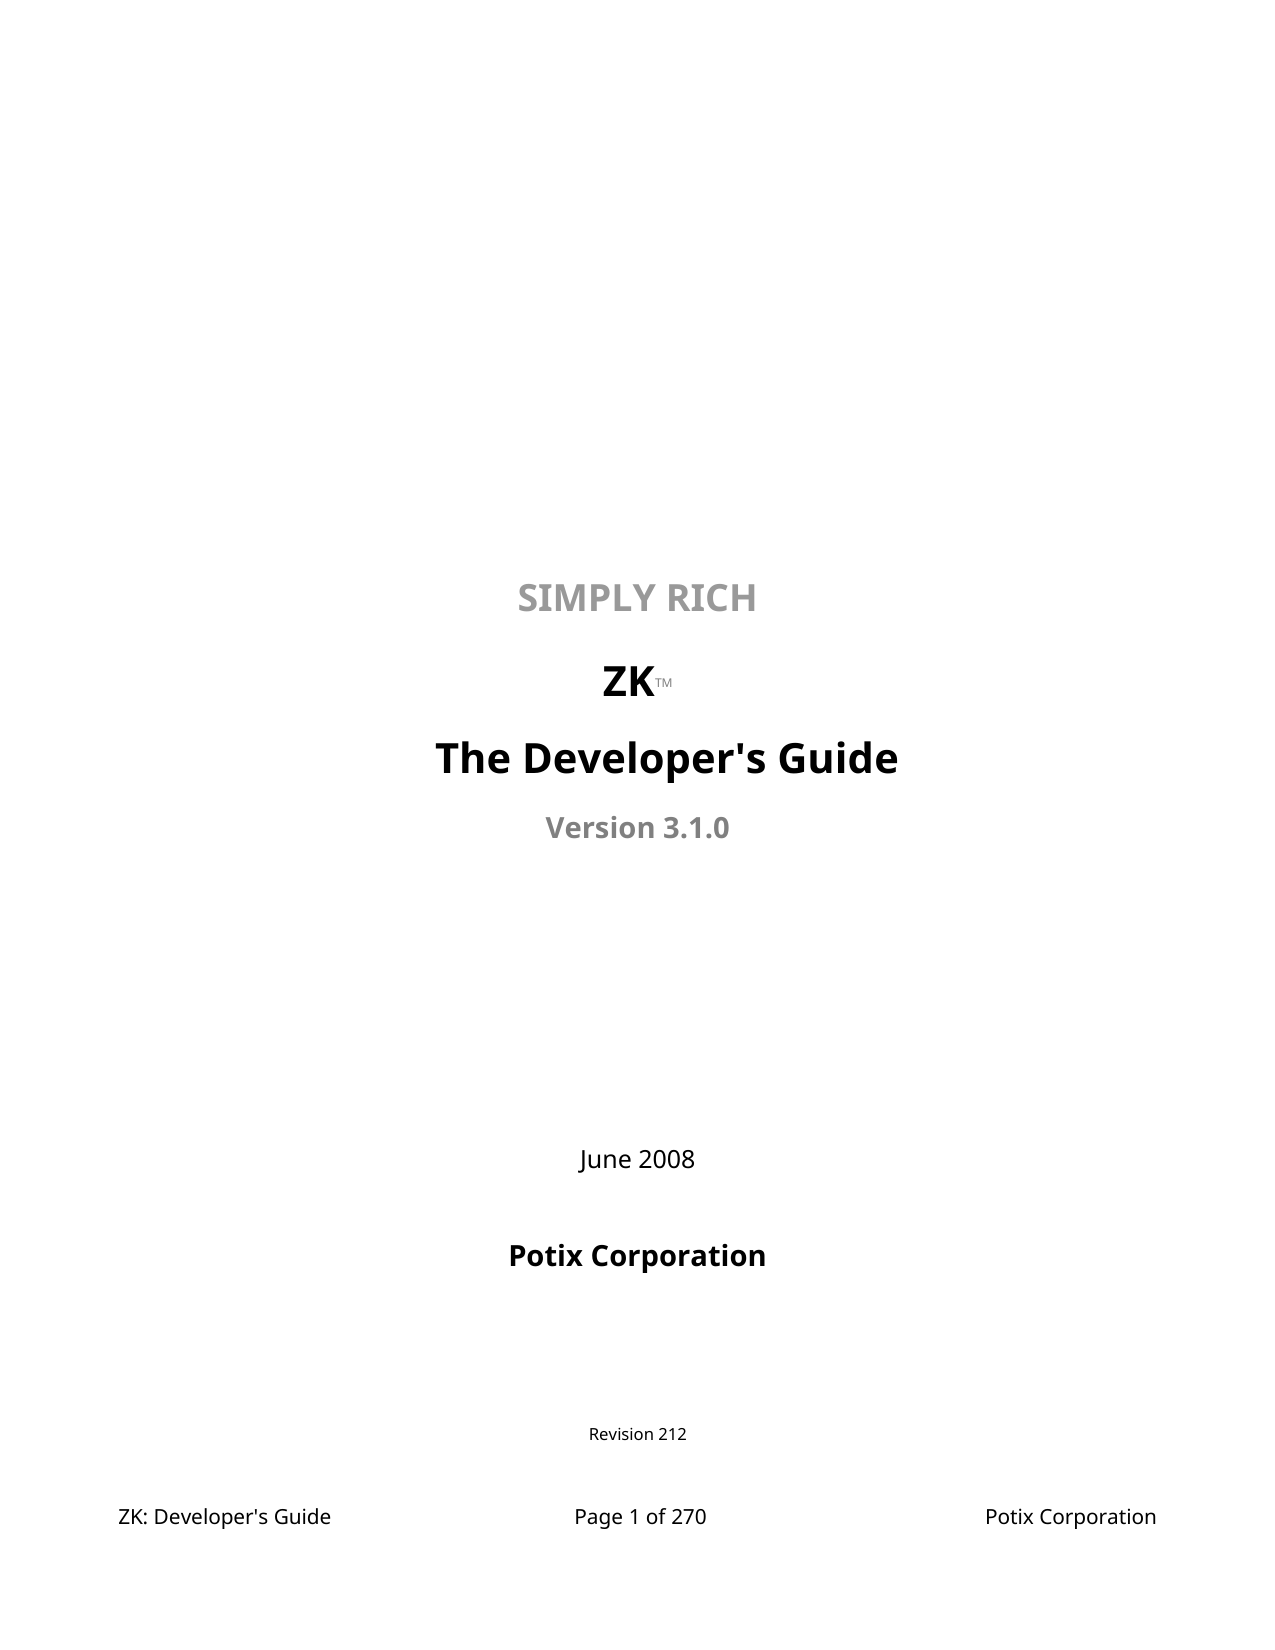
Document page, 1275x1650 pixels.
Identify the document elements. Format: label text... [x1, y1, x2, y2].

text Potix Corporation [118, 1235, 1157, 1275]
text ZKTM [118, 652, 1157, 708]
text June 2008 [118, 1142, 1157, 1176]
title The Developer's Guide [177, 729, 1157, 786]
subtitle Version 3.1.0 [118, 807, 1157, 847]
text SIMPLY RICH [118, 571, 1157, 622]
text Revision 212 [118, 1422, 1157, 1445]
